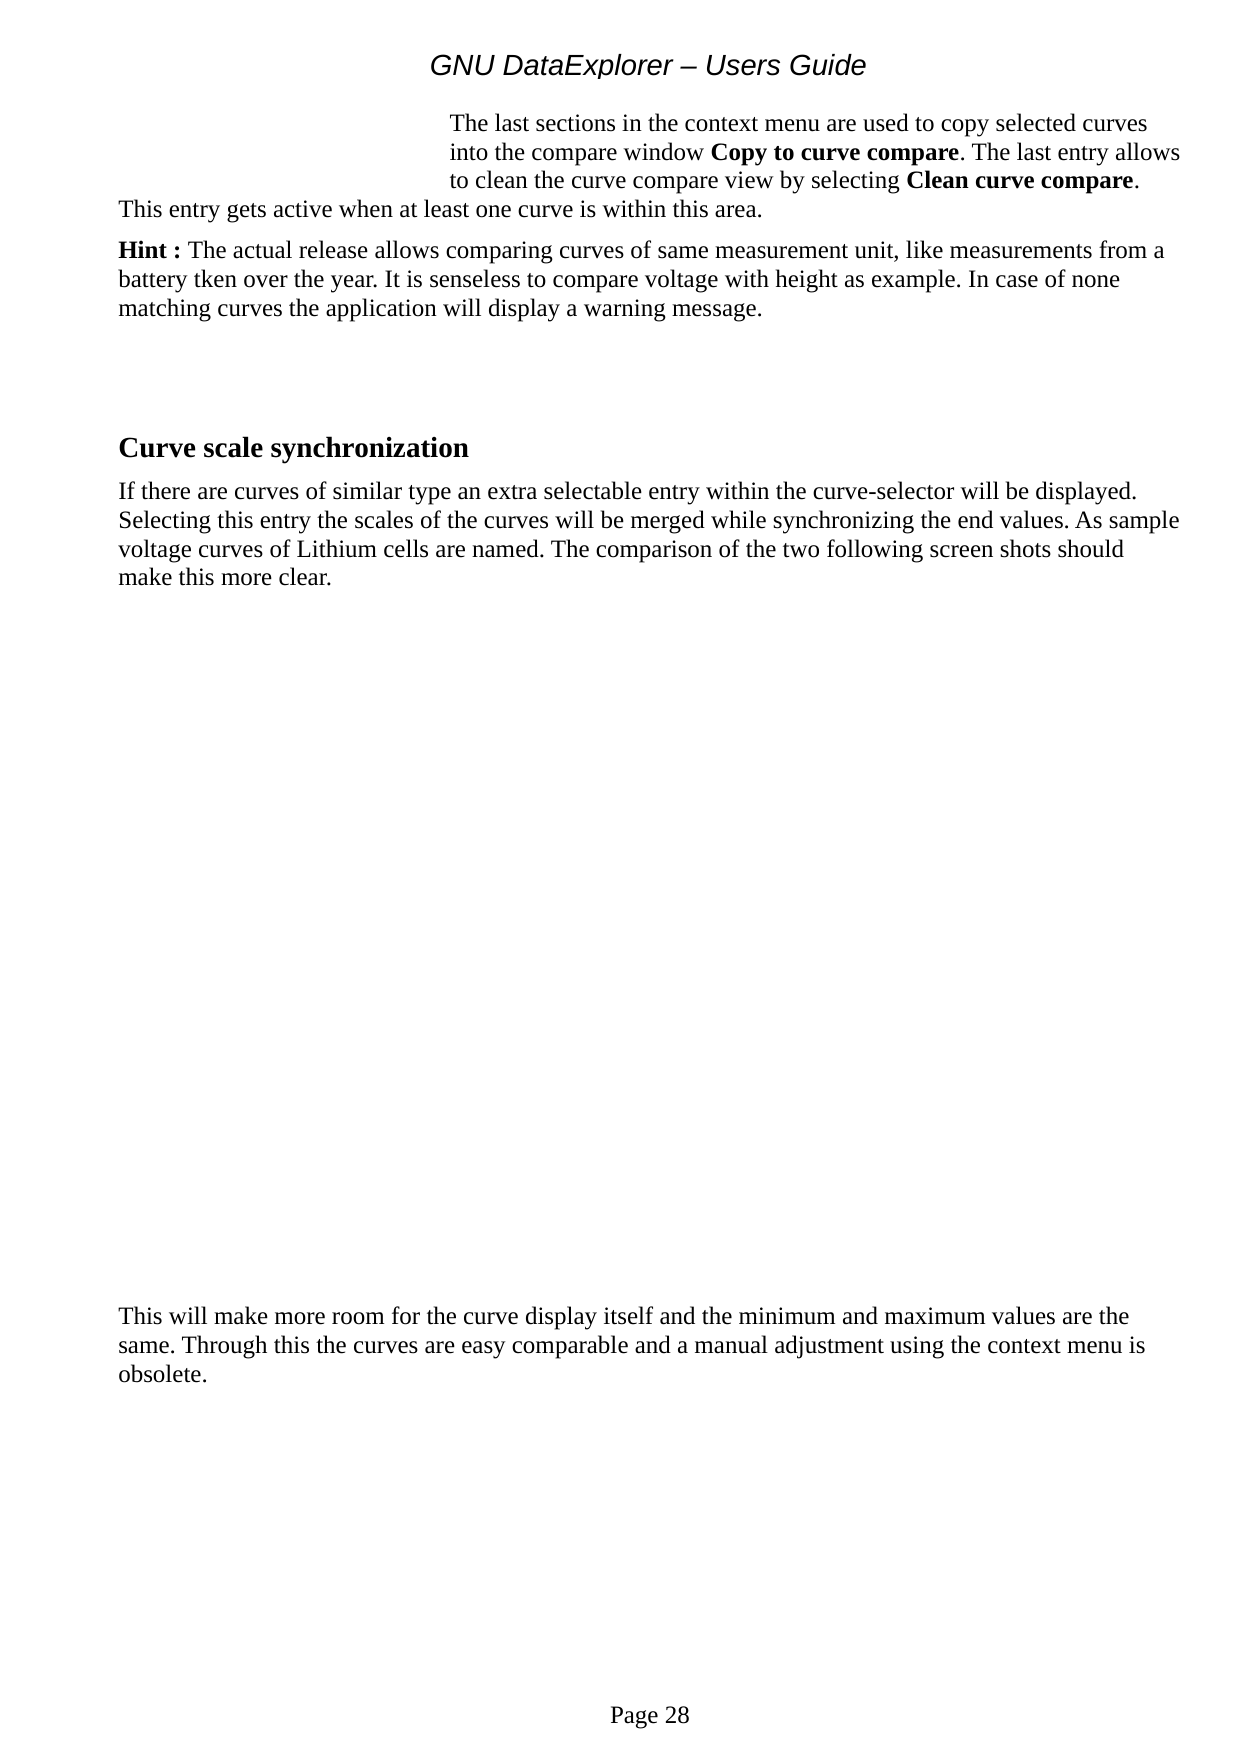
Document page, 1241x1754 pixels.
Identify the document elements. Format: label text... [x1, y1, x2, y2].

text Hint : The actual release allows comparing curves of same measurement unit, like measurements from a battery tken over the year. It is senseless to compare voltage with height as example. In case of none matching curves the application will display a warning message. [118, 235, 1181, 322]
text This will make more room for the curve display itself and the minimum and maximum values are the same. Through this the curves are easy comparable and a manual adjustment using the context menu is obsolete. [118, 1301, 1181, 1387]
text The last sections in the context menu are used to copy selected curves into the compare window Copy to curve compare. The last entry allows to clean the curve compare view by selecting Clean curve compare. This entry gets active when at least one curve is within this area. [118, 108, 1181, 223]
subtitle Curve scale synchronization [118, 430, 1181, 464]
text If there are curves of similar type an extra selectable entry within the curve-selector will be displayed. Selecting this entry the scales of the curves will be merged while synchronizing the end values. As sample voltage curves of Lithium cells are named. The comparison of the two following screen shots should make this more clear. [118, 476, 1181, 591]
